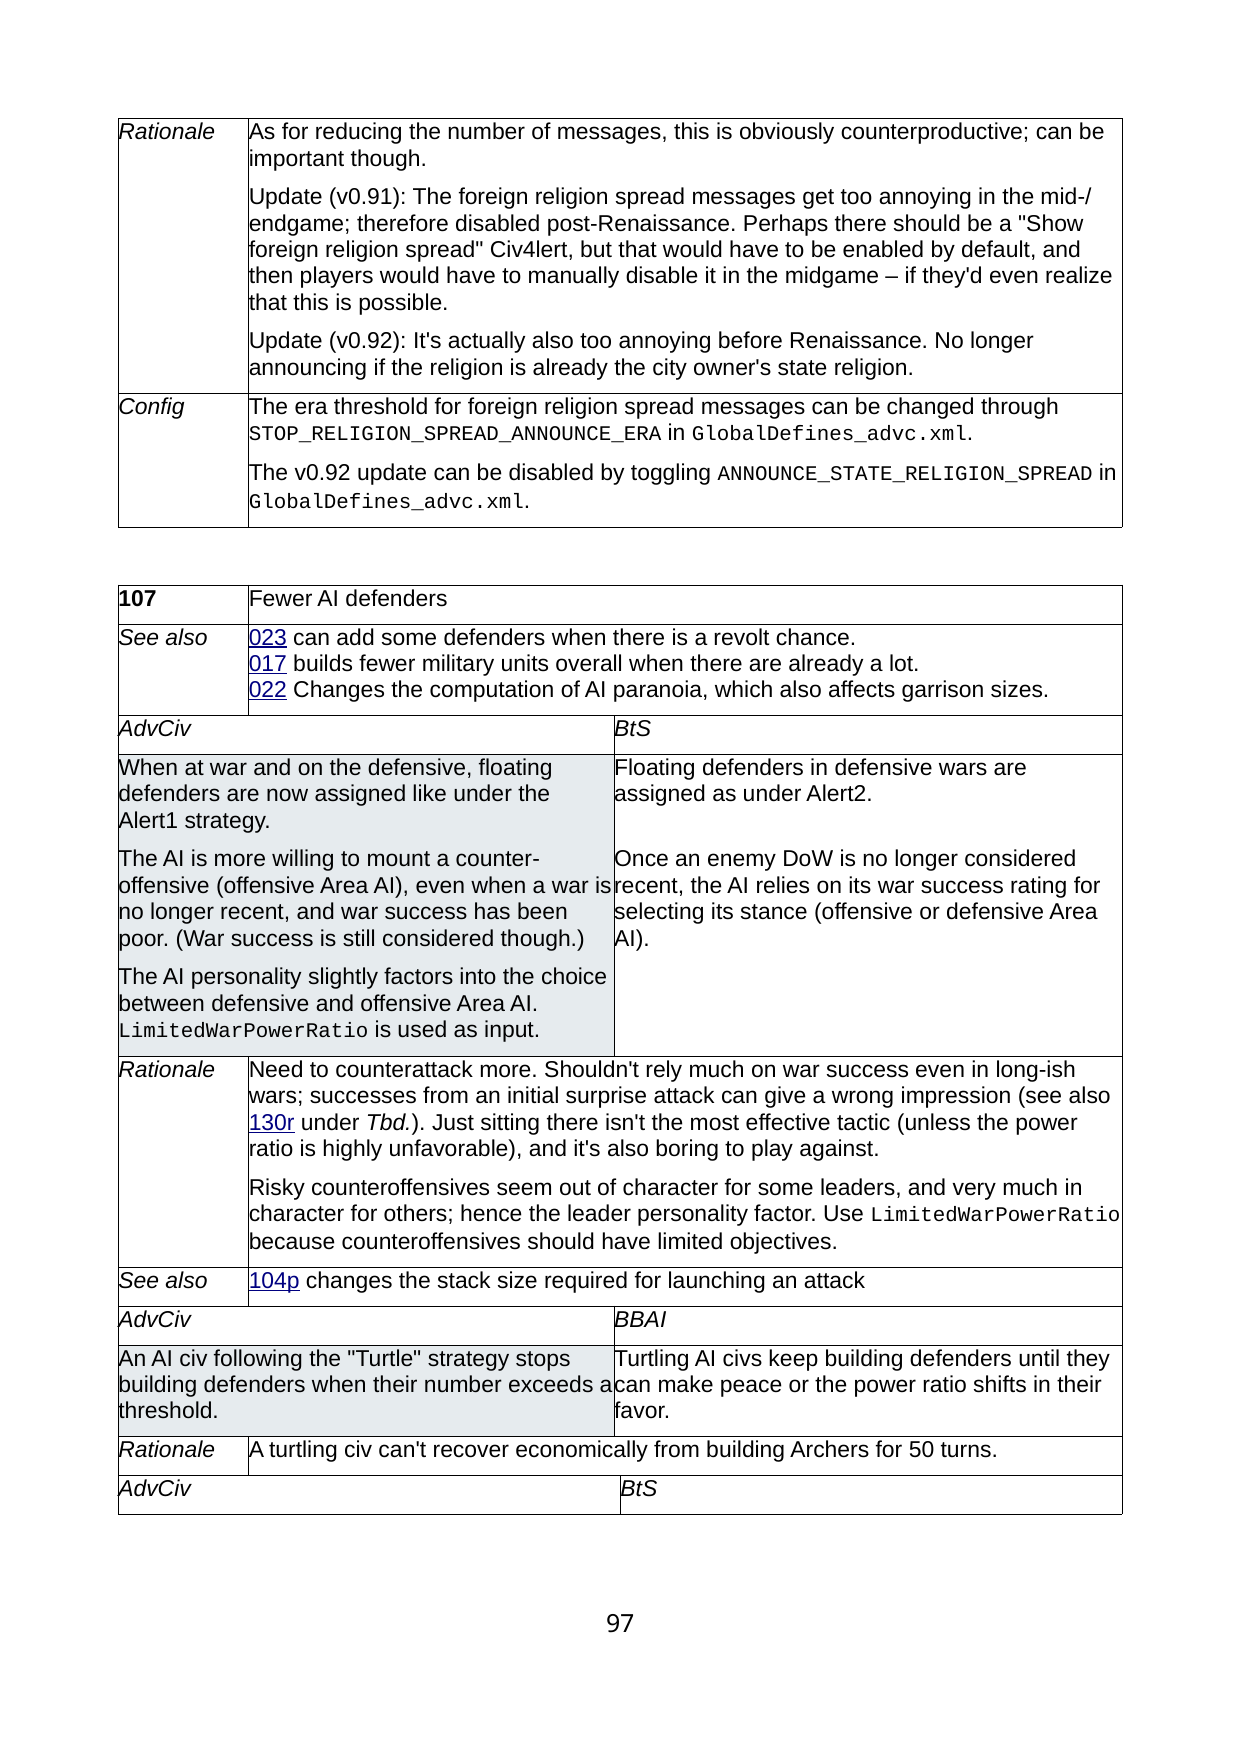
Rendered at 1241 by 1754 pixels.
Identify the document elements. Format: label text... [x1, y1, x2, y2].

table_header Fewer AI defenders [249, 586, 1122, 623]
table_cell Rationale [119, 119, 248, 393]
table_cell BtS [615, 716, 1122, 754]
table_cell 104p changes the stack size required for launching an attack [249, 1268, 1122, 1306]
table_cell Config [119, 394, 248, 527]
table_cell AdvCiv [119, 1307, 614, 1344]
table_cell A turtling civ can't recover economically from building Archers for 50 turns. [249, 1437, 1122, 1475]
table_cell Need to counterattack more. Shouldn't rely much on war success even in long-ish wars; successes from an initial surprise attack can give a wrong impression (see also 130r under Tbd.). Just sitting there isn't the most effective tactic (unless the power ratio is highly unfavorable), and it's also boring to play against. Risky counteroffensives seem out of character for some leaders, and very much in character for others; hence the leader personality factor. Use LimitedWarPowerRatio because counteroffensives should have limited objectives. [249, 1057, 1122, 1267]
table_cell Rationale [119, 1057, 248, 1267]
table_cell AdvCiv [119, 1476, 620, 1514]
table_cell BBAI [615, 1307, 1122, 1344]
table_header 107 [119, 586, 248, 623]
table_cell AdvCiv [119, 716, 614, 754]
table_cell As for reducing the number of messages, this is obviously counterproductive; can be important though. Update (v0.91): The foreign religion spread messages get too annoying in the mid-/ endgame; therefore disabled post-Renaissance. Perhaps there should be a "Show foreign religion spread" Civ4lert, but that would have to be enabled by default, and then players would have to manually disable it in the midgame – if they'd even realize that this is possible. Update (v0.92): It's actually also too annoying before Renaissance. No longer announcing if the religion is already the city owner's state religion. [249, 119, 1122, 393]
table_cell 023 can add some defenders when there is a revolt chance. 017 builds fewer military units overall when there are already a lot. 022 Changes the computation of AI paranoia, which also affects garrison sizes. [249, 625, 1122, 715]
table_cell An AI civ following the "Turtle" strategy stops building defenders when their number exceeds a threshold. [119, 1346, 614, 1436]
table_cell See also [119, 625, 248, 715]
table_cell When at war and on the defensive, floating defenders are now assigned like under the Alert1 strategy. The AI is more willing to mount a counter­offensive (offensive Area AI), even when a war is no longer recent, and war success has been poor. (War success is still considered though.) The AI personality slightly factors into the choice between defensive and offensive Area AI. LimitedWarPowerRatio is used as input. [119, 755, 614, 1056]
table_cell Turtling AI civs keep building defenders until they can make peace or the power ratio shifts in their favor. [615, 1346, 1122, 1436]
table_cell Floating defenders in defensive wars are assigned as under Alert2. Once an enemy DoW is no longer considered recent, the AI relies on its war success rating for selecting its stance (offensive or defensive Area AI). [615, 755, 1122, 1056]
table_cell See also [119, 1268, 248, 1306]
table_cell The era threshold for foreign religion spread messages can be changed through STOP_RELIGION_SPREAD_ANNOUNCE_ERA in GlobalDefines_advc.xml. The v0.92 update can be disabled by toggling ANNOUNCE_STATE_RELIGION_SPREAD in GlobalDefines_advc.xml. [249, 394, 1122, 527]
table_cell Rationale [119, 1437, 248, 1475]
table_cell BtS [621, 1476, 1122, 1514]
